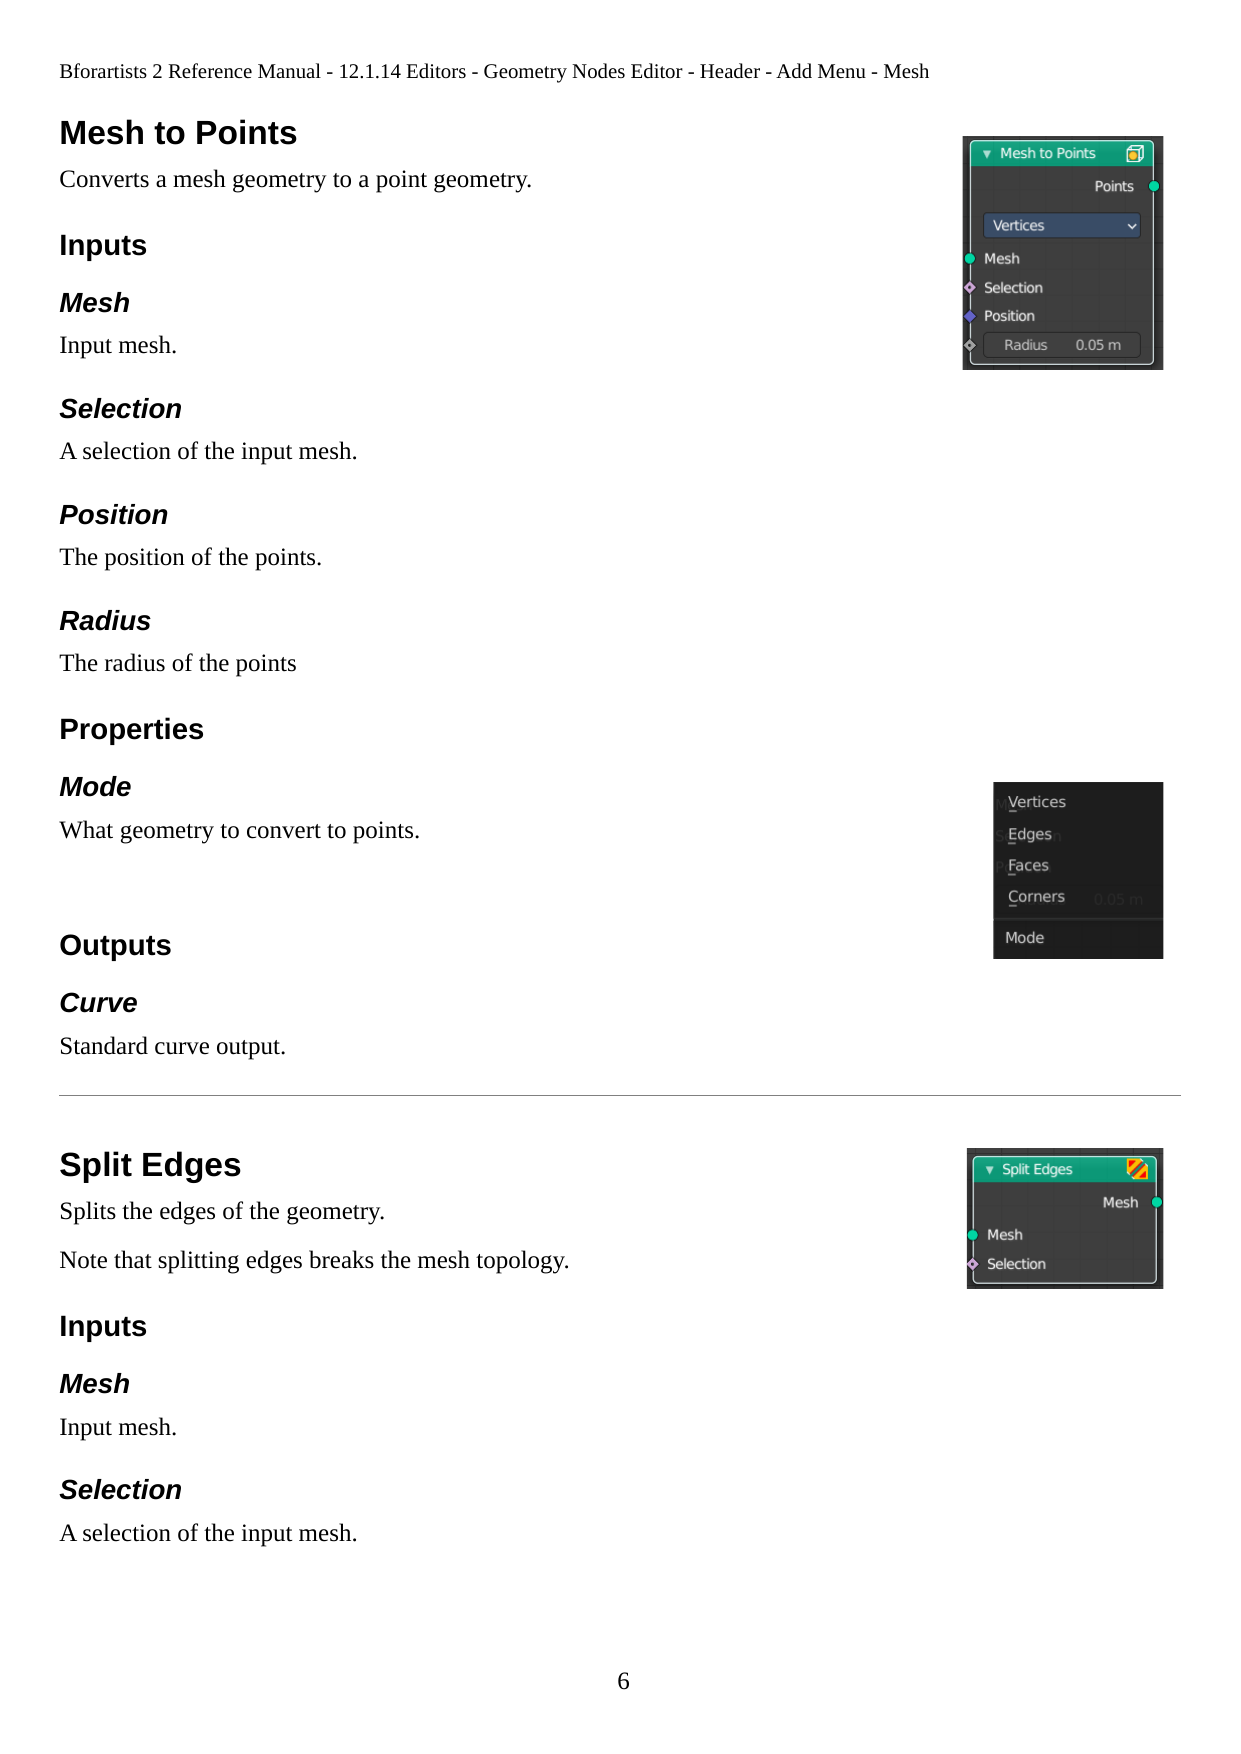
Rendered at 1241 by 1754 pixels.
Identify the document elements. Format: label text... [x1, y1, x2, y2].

subtitle Mode [59, 771, 1181, 803]
text Input mesh. [59, 1412, 1181, 1441]
text Note that splitting edges breaks the mesh topology. [59, 1245, 966, 1274]
subtitle Radius [59, 604, 1181, 636]
subtitle [1164, 227, 1181, 261]
text The position of the points. [59, 542, 1181, 571]
subtitle Selection [59, 392, 1181, 424]
text [1164, 331, 1181, 359]
subtitle Mesh [59, 286, 962, 318]
subtitle Outputs [59, 928, 1181, 962]
subtitle Properties [59, 712, 1181, 746]
subtitle Position [59, 498, 1181, 530]
text Standard curve output. [59, 1031, 1181, 1060]
text Splits the edges of the geometry. [59, 1196, 966, 1225]
text A selection of the input mesh. [59, 1518, 1181, 1547]
text What geometry to convert to points. [59, 815, 993, 844]
subtitle Split Edges [59, 1145, 1181, 1184]
text A selection of the input mesh. [59, 436, 1181, 465]
subtitle Inputs [59, 227, 962, 261]
subtitle Selection [59, 1473, 1181, 1505]
subtitle Mesh to Points [59, 113, 1181, 151]
subtitle Mesh [59, 1368, 1181, 1399]
picture [966, 1148, 1164, 1289]
picture [993, 782, 1164, 959]
subtitle [1164, 286, 1181, 318]
text The radius of the points [59, 648, 1181, 677]
text Input mesh. [59, 331, 962, 359]
picture [962, 136, 1164, 370]
subtitle Inputs [59, 1309, 1181, 1343]
text Converts a mesh geometry to a point geometry. [59, 164, 962, 192]
subtitle Curve [59, 987, 1181, 1018]
